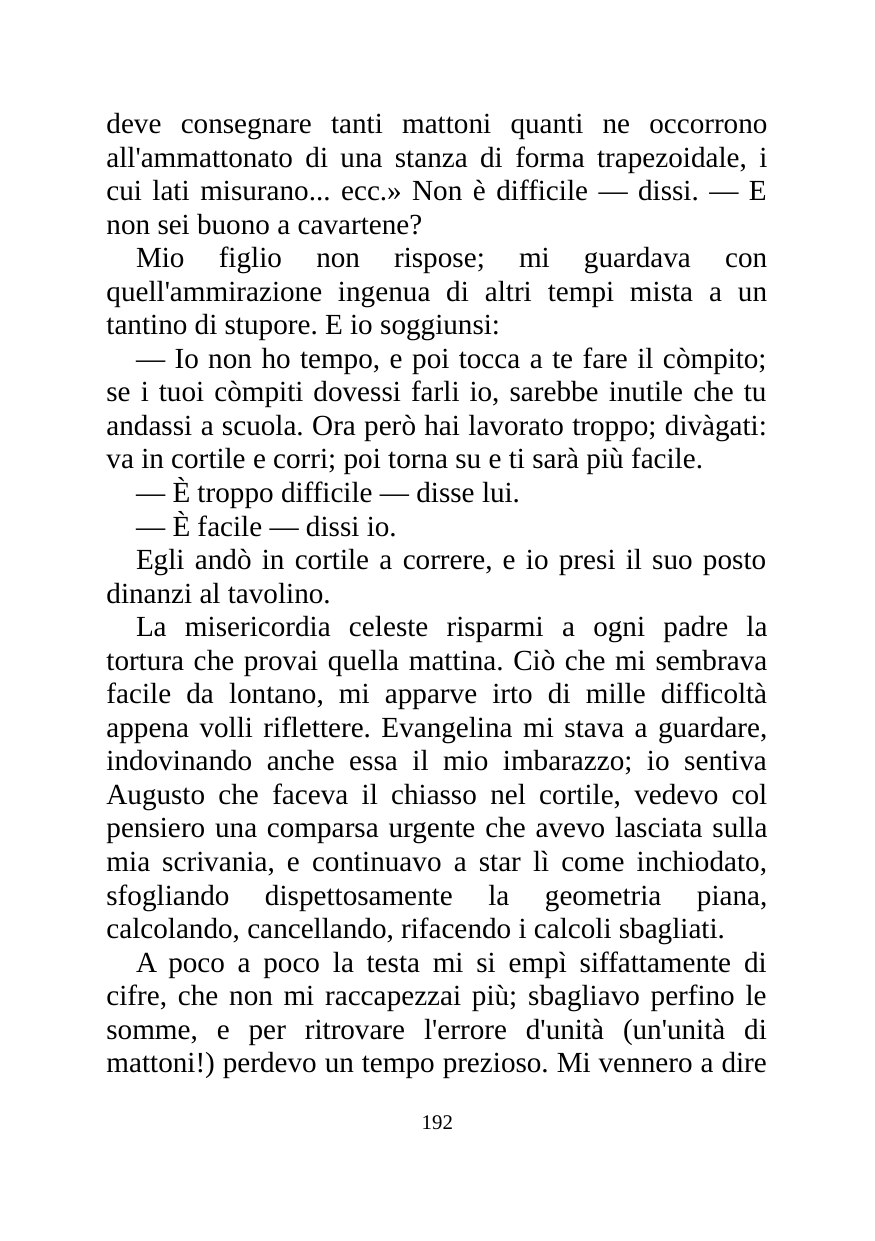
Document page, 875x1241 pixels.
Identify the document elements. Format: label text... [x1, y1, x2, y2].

text La misericordia celeste risparmi a ogni padre la tortura che provai quella mattina. Ciò che mi sembrava facile da lontano, mi apparve irto di mille difficoltà appena volli riflettere. Evangelina mi stava a guardare, indovinando anche essa il mio imbarazzo; io sentiva Augusto che faceva il chiasso nel cortile, vedevo col pensiero una comparsa urgente che avevo lasciata sulla mia scrivania, e continuavo a star lì come inchiodato, sfogliando dispettosamente la geometria piana, calcolando, cancellando, rifacendo i calcoli sbagliati. [106, 609, 768, 945]
text — È facile — dissi io. [106, 509, 768, 542]
text deve consegnare tanti mattoni quanti ne occorrono all'ammattonato di una stanza di forma trapezoidale, i cui lati misurano... ecc.» Non è difficile — dissi. — E non sei buono a cavartene? [106, 106, 768, 240]
text Mio figlio non rispose; mi guardava con quell'ammirazione ingenua di altri tempi mista a un tantino di stupore. E io soggiunsi: [106, 240, 768, 341]
text — Io non ho tempo, e poi tocca a te fare il còmpito; se i tuoi còmpiti dovessi farli io, sarebbe inutile che tu andassi a scuola. Ora però hai lavorato troppo; divàgati: va in cortile e corri; poi torna su e ti sarà più facile. [106, 341, 768, 475]
text — È troppo difficile — disse lui. [106, 475, 768, 509]
text A poco a poco la testa mi si empì siffattamente di cifre, che non mi raccapezzai più; sbagliavo perfino le somme, e per ritrovare l'errore d'unità (un'unità di mattoni!) perdevo un tempo prezioso. Mi vennero a dire [106, 945, 768, 1079]
text Egli andò in cortile a correre, e io presi il suo posto dinanzi al tavolino. [106, 542, 768, 609]
